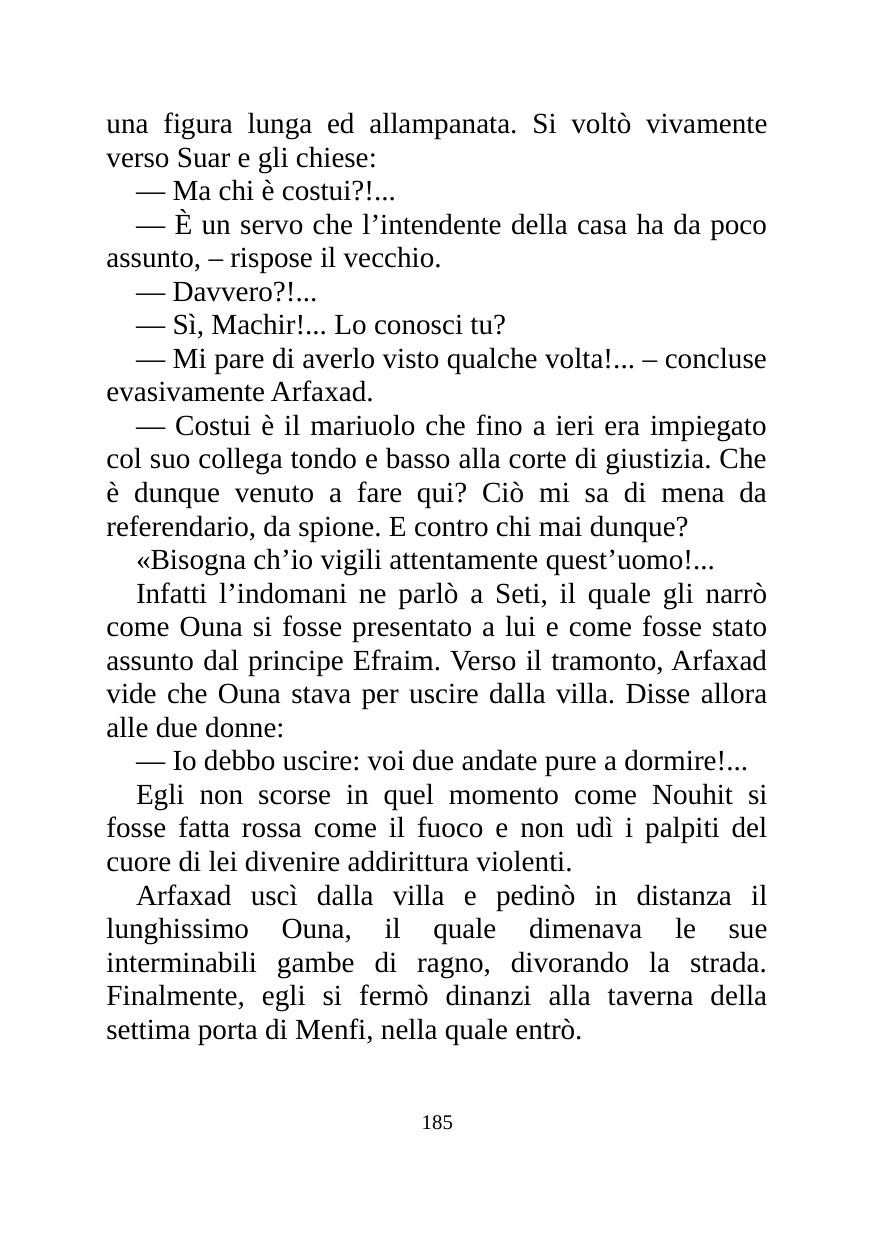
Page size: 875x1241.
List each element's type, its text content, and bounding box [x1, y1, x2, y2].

text — Io debbo uscire: voi due andate pure a dormire!... [106, 743, 768, 777]
text — È un servo che l’intendente della casa ha da poco assunto, – rispose il vecchio. [106, 207, 768, 274]
text Infatti l’indomani ne parlò a Seti, il quale gli narrò come Ouna si fosse presentato a lui e come fosse stato assunto dal principe Efraim. Verso il tramonto, Arfaxad vide che Ouna stava per uscire dalla villa. Disse allora alle due donne: [106, 576, 768, 743]
text — Costui è il mariuolo che fino a ieri era impiegato col suo collega tondo e basso alla corte di giustizia. Che è dunque venuto a fare qui? Ciò mi sa di mena da referendario, da spione. E contro chi mai dunque? [106, 408, 768, 542]
text Arfaxad uscì dalla villa e pedinò in distanza il lunghissimo Ouna, il quale dimenava le sue interminabili gambe di ragno, divorando la strada. Finalmente, egli si fermò dinanzi alla taverna della settima porta di Menfi, nella quale entrò. [106, 878, 768, 1045]
text — Davvero?!... [106, 274, 768, 307]
text — Mi pare di averlo visto qualche volta!... – concluse evasivamente Arfaxad. [106, 341, 768, 408]
text — Sì, Machir!... Lo conosci tu? [106, 307, 768, 341]
text — Ma chi è costui?!... [106, 173, 768, 207]
text «Bisogna ch’io vigili attentamente quest’uomo!... [106, 542, 768, 576]
text una figura lunga ed allampanata. Si voltò vivamente verso Suar e gli chiese: [106, 106, 768, 173]
text Egli non scorse in quel momento come Nouhit si fosse fatta rossa come il fuoco e non udì i palpiti del cuore di lei divenire addirittura violenti. [106, 777, 768, 878]
